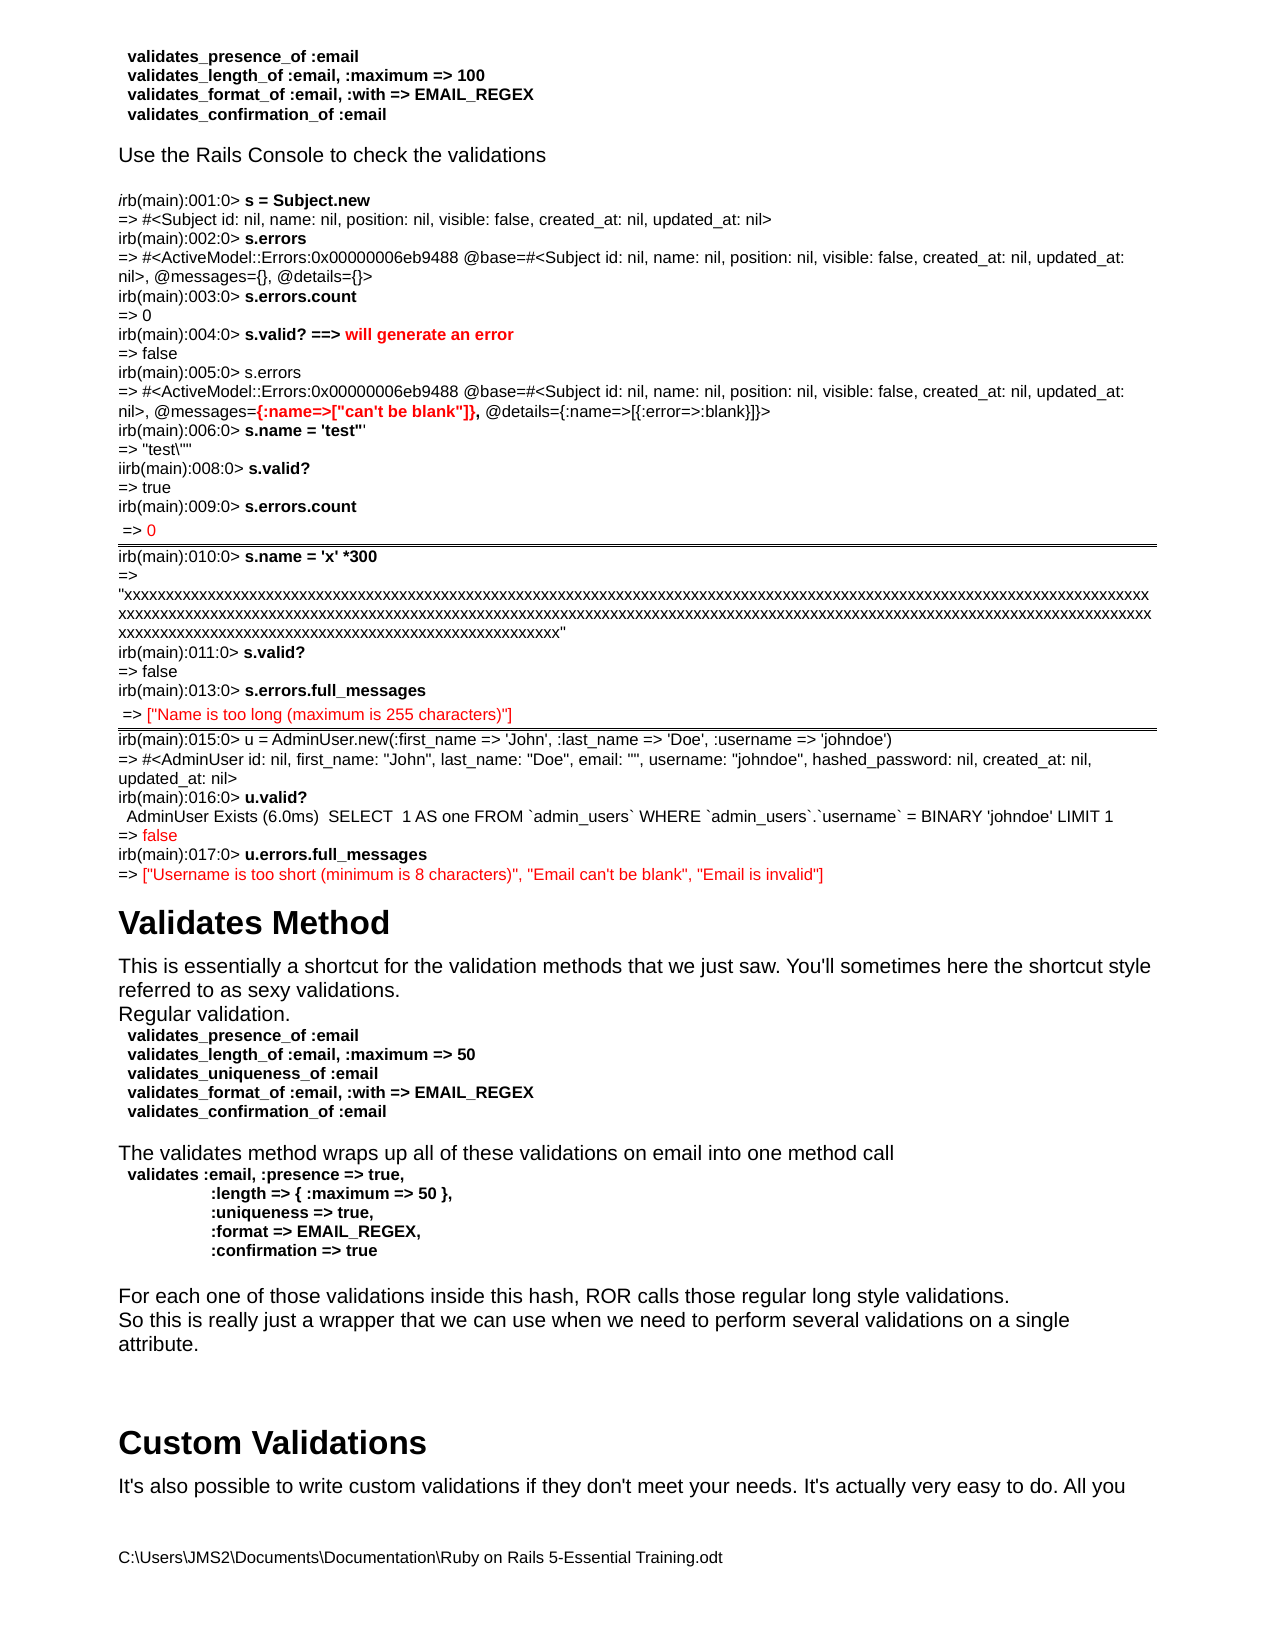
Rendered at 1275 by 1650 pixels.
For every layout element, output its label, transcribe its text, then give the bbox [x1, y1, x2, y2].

text => #<Subject id: nil, name: nil, position: nil, visible: false, created_at: nil, updated_at: nil> [118, 210, 1157, 229]
subtitle Custom Validations [118, 1423, 1157, 1462]
text => "test\"" [118, 440, 1157, 459]
text validates_uniqueness_of :email validates_format_of :email, :with => EMAIL_REGEX validates_confirmation_of :email [118, 1064, 1157, 1121]
text irb(main):004:0> s.valid? ==> will generate an error [118, 325, 1157, 344]
text irb(main):016:0> u.valid? [118, 788, 1157, 807]
text => #<AdminUser id: nil, first_name: "John", last_name: "Doe", email: "", username: "johndoe", hashed_password: nil, created_at: nil, updated_at: nil> [118, 749, 1157, 788]
text The validates method wraps up all of these validations on email into one method call [118, 1141, 1157, 1164]
text => ["Name is too long (maximum is 255 characters)"] [118, 700, 1157, 728]
text => true [118, 478, 1157, 497]
text => false [118, 662, 1157, 681]
text => ["Username is too short (minimum is 8 characters)", "Email can't be blank", "Email is invalid"] [118, 864, 1157, 883]
text irb(main):003:0> s.errors.count [118, 286, 1157, 306]
text irb(main):013:0> s.errors.full_messages [118, 681, 1157, 700]
subtitle :uniqueness => true, :format => EMAIL_REGEX, :confirmation => true [118, 1203, 1157, 1260]
text irb(main):017:0> u.errors.full_messages [118, 845, 1157, 864]
subtitle validates_presence_of :email validates_length_of :email, :maximum => 100 validates_format_of :email, :with => EMAIL_REGEX validates_confirmation_of :email [118, 47, 1157, 123]
text For each one of those validations inside this hash, ROR calls those regular long style validations. [118, 1284, 1157, 1308]
text irb(main):009:0> s.errors.count [118, 497, 1157, 516]
subtitle Validates Method [118, 903, 1157, 941]
text irb(main):002:0> s.errors [118, 229, 1157, 248]
text => false [118, 826, 1157, 845]
text Regular validation. [118, 1002, 1157, 1026]
subtitle validates :email, :presence => true, :length => { :maximum => 50 }, [118, 1164, 1157, 1203]
text irb(main):010:0> s.name = 'x' *300 [118, 547, 1157, 566]
text irb(main):001:0> s = Subject.new [118, 191, 1157, 210]
text validates_presence_of :email validates_length_of :email, :maximum => 50 [118, 1026, 1157, 1064]
text => #<ActiveModel::Errors:0x00000006eb9488 @base=#<Subject id: nil, name: nil, position: nil, visible: false, created_at: nil, updated_at: nil>, @messages={}, @details={}> [118, 248, 1157, 286]
text iirb(main):008:0> s.valid? [118, 459, 1157, 478]
text AdminUser Exists (6.0ms) SELECT 1 AS one FROM `admin_users` WHERE `admin_users`.`username` = BINARY 'johndoe' LIMIT 1 [118, 807, 1157, 826]
text This is essentially a shortcut for the validation methods that we just saw. You'll sometimes here the shortcut style referred to as sexy validations. [118, 954, 1157, 1002]
text => #<ActiveModel::Errors:0x00000006eb9488 @base=#<Subject id: nil, name: nil, position: nil, visible: false, created_at: nil, updated_at: nil>, @messages={:name=>["can't be blank"]}, @details={:name=>[{:error=>:blank}]}> [118, 382, 1157, 421]
text => "xxxxxxxxxxxxxxxxxxxxxxxxxxxxxxxxxxxxxxxxxxxxxxxxxxxxxxxxxxxxxxxxxxxxxxxxxxxxxxxxxxxxxxxxxxxxxxxxxxxxxxxxxxxxxxxxxxxxxxxxxxxxxxxxxxxxxxxxxxxxxxxxxxxxxxxxxxxxxxxxxxxxxxxxxxxxxxxxxxxxxxxxxxxxxxxxxxxxxxxxxxxxxxxxxxxxxxxxxxxxxxxxxxxxxxxxxxxxxxxxxxxxxxxxxxxxxxxxxxxxxxxxxxxxxxxxxxxxxxxxxxxxxxxxxxxxxxxxxxxx" [118, 566, 1157, 642]
text irb(main):006:0> s.name = 'test"' [118, 421, 1157, 440]
text Use the Rails Console to check the validations [118, 143, 1157, 167]
text So this is really just a wrapper that we can use when we need to perform several validations on a single attribute. [118, 1308, 1157, 1356]
text => 0 [118, 306, 1157, 325]
text irb(main):011:0> s.valid? [118, 642, 1157, 662]
text irb(main):005:0> s.errors [118, 363, 1157, 382]
text irb(main):015:0> u = AdminUser.new(:first_name => 'John', :last_name => 'Doe', :username => 'johndoe') [118, 731, 1157, 749]
text It's also possible to write custom validations if they don't meet your needs. It's actually very easy to do. All you [118, 1474, 1157, 1498]
text => 0 [118, 516, 1157, 544]
text => false [118, 344, 1157, 363]
